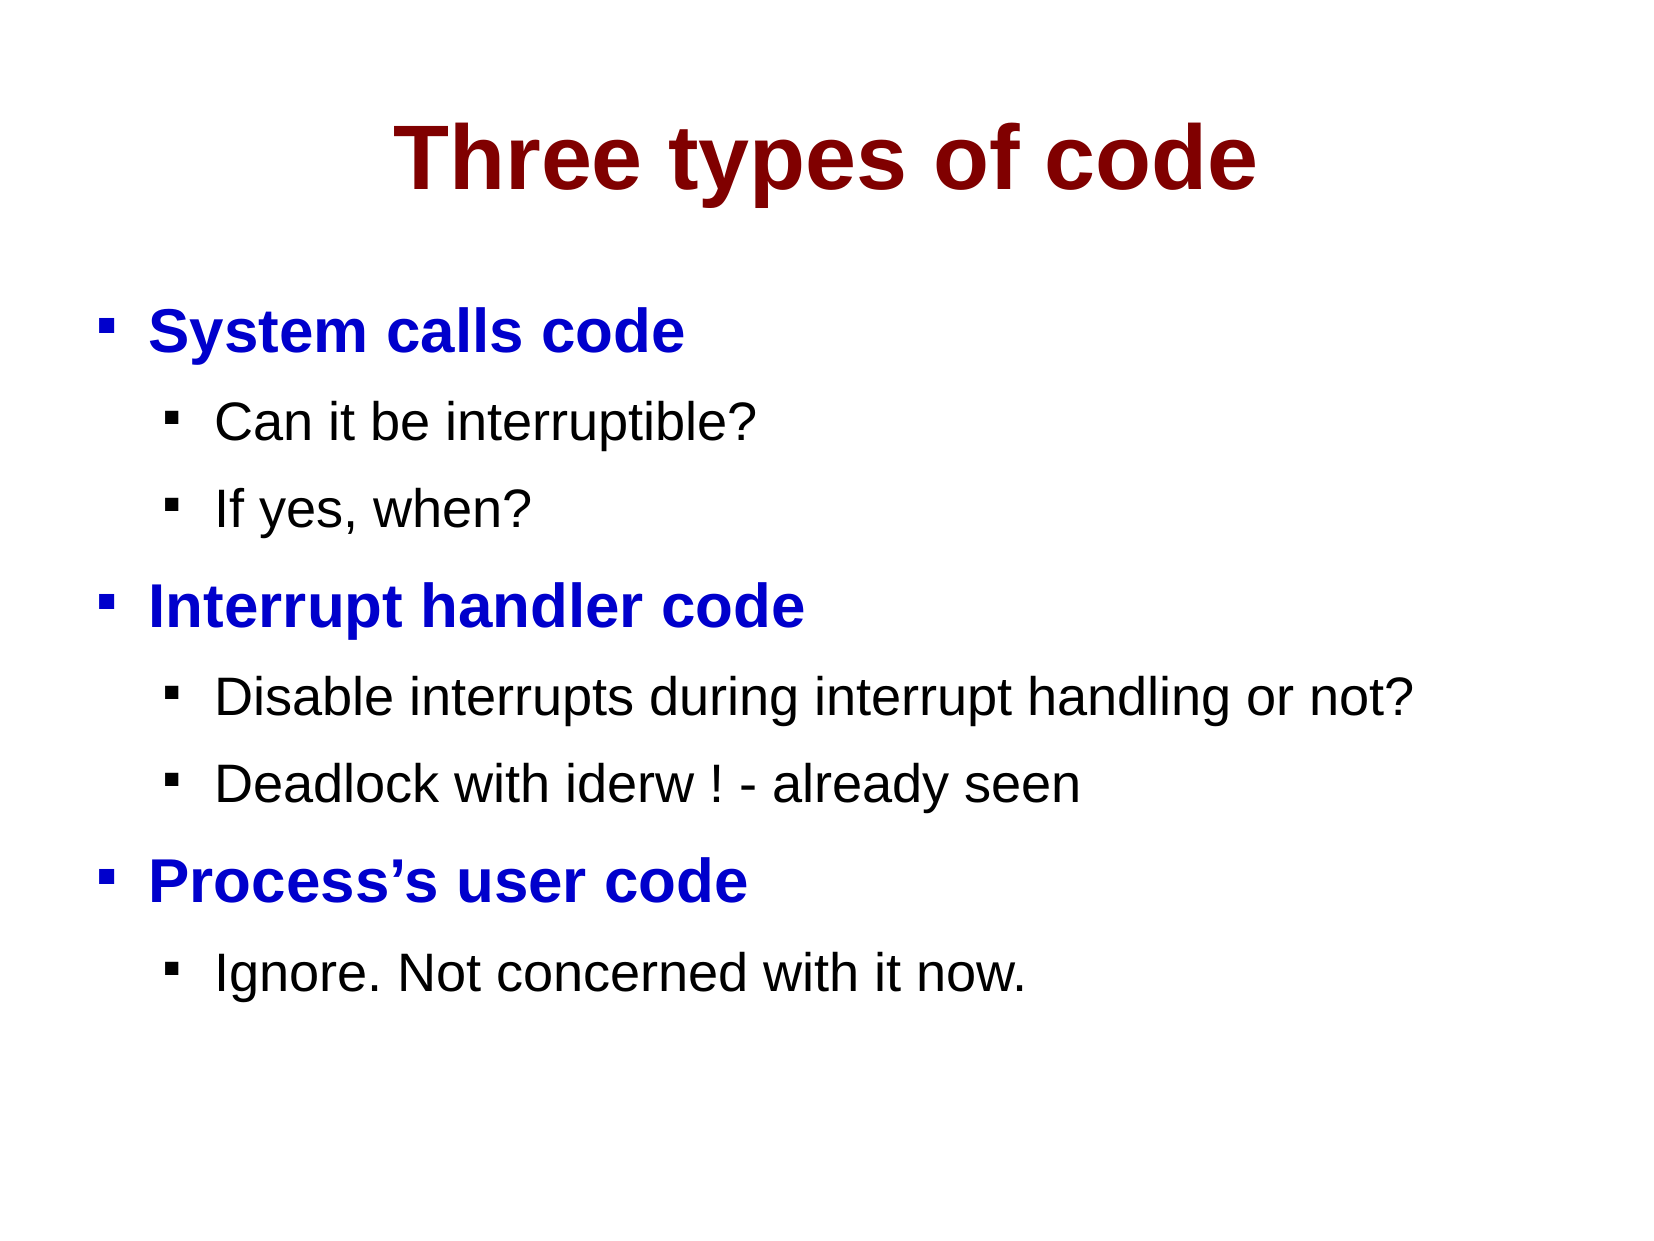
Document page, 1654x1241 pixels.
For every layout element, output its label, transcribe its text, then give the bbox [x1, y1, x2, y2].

title Three types of code [82, 49, 1571, 257]
list System calls code Can it be interruptible? If yes, when? Interrupt handler code Disable interrupts during interrupt handling or not? Deadlock with iderw ! - already seen Process’s user code Ignore. Not concerned with it now. [82, 290, 1571, 1010]
